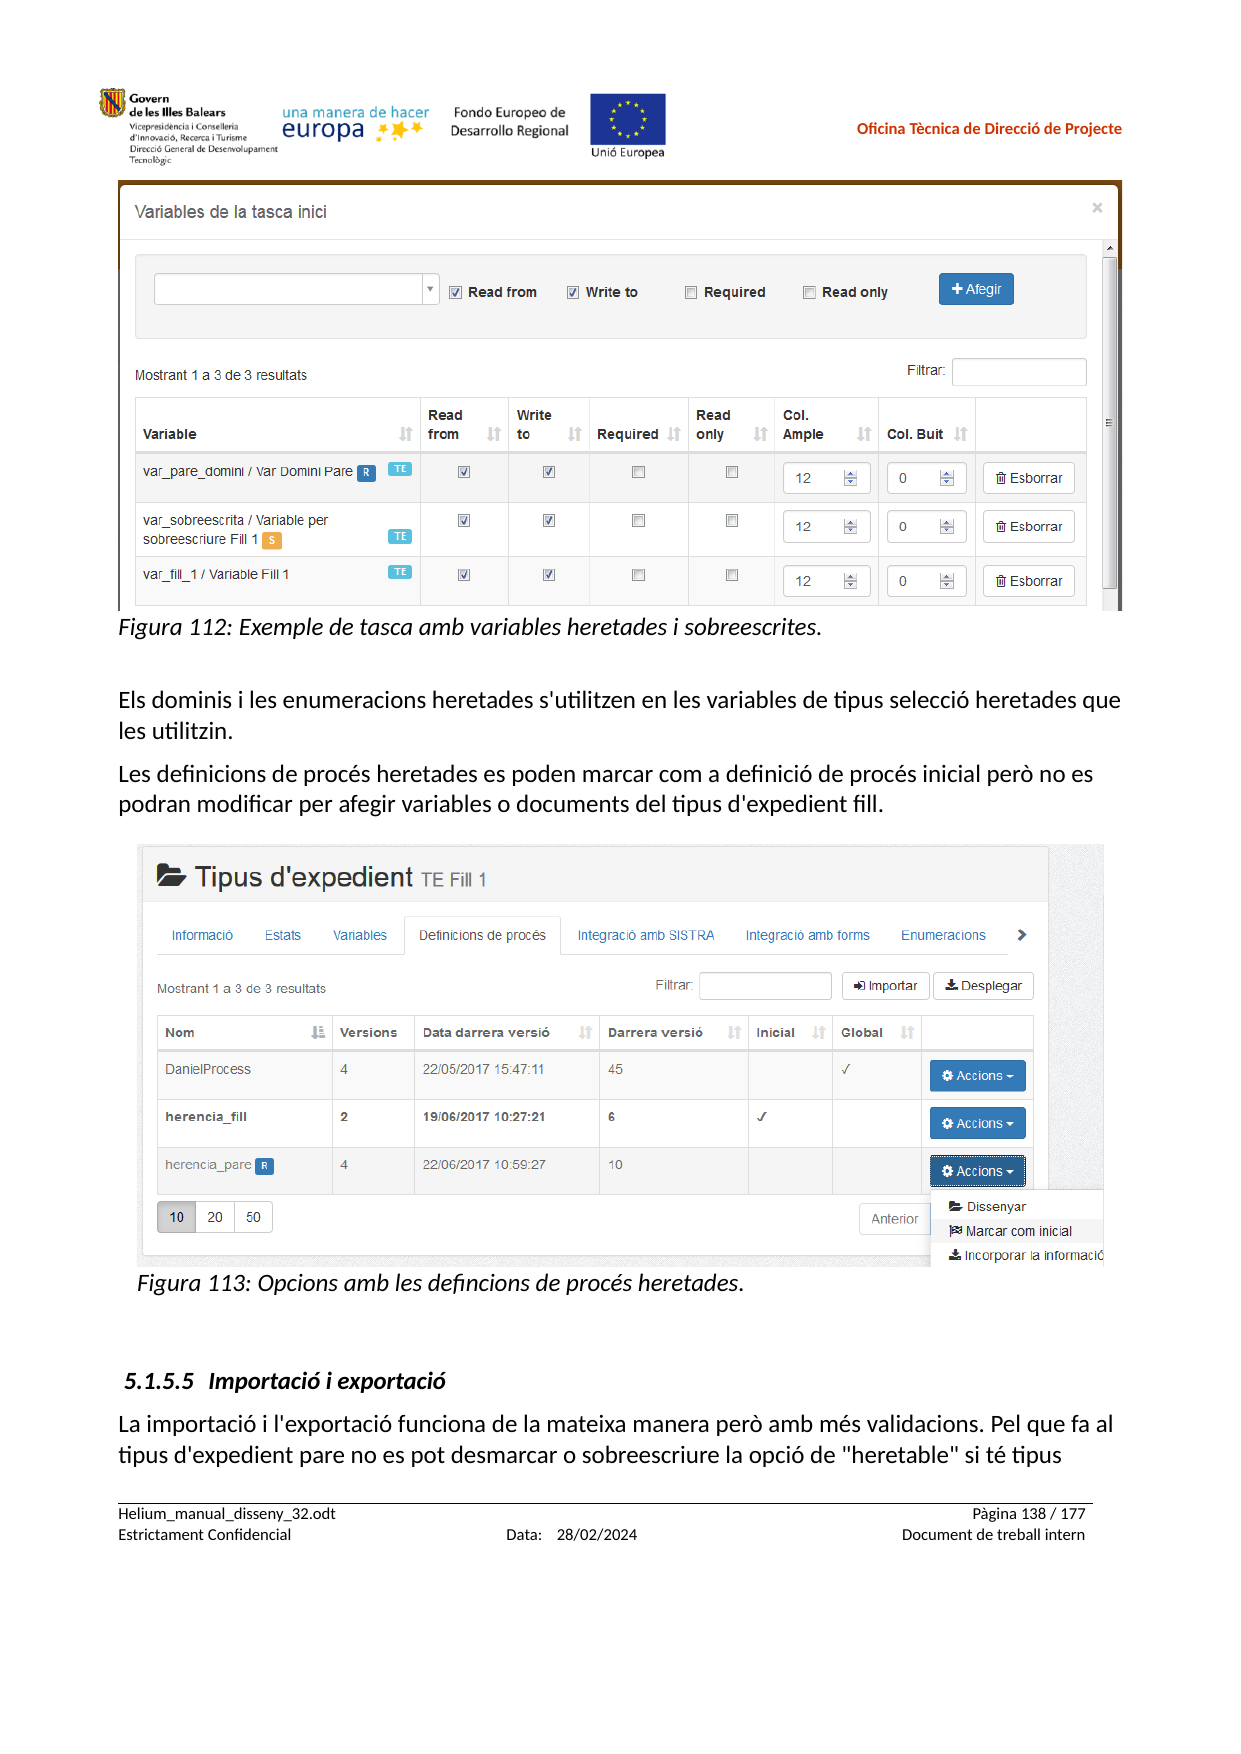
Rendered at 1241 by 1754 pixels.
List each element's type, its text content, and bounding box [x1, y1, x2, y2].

text Les definicions de procés heretades es poden marcar com a definició de procés inicial però no es podran modificar per afegir variables o documents del tipus d'expedient fill. [118, 758, 1122, 819]
picture [99, 87, 668, 166]
picture [118, 180, 1123, 611]
list Figura 113: Opcions amb les defincions de procés heretades. [137, 1267, 1103, 1297]
text La importació i l'exportació funciona de la mateixa manera però amb més validacions. Pel que fa al tipus d'expedient pare no es pot desmarcar o sobreescriure la opció de "heretable" si té tipus [118, 1408, 1122, 1469]
picture [136, 844, 1104, 1267]
text Figura 112: Exemple de tasca amb variables heretades i sobreescrites. [118, 611, 1122, 641]
text Els dominis i les enumeracions heretades s'utilitzen en les variables de tipus selecció heretades que les utilitzin. [118, 684, 1122, 746]
subtitle Importació i exportació [118, 1366, 1122, 1396]
